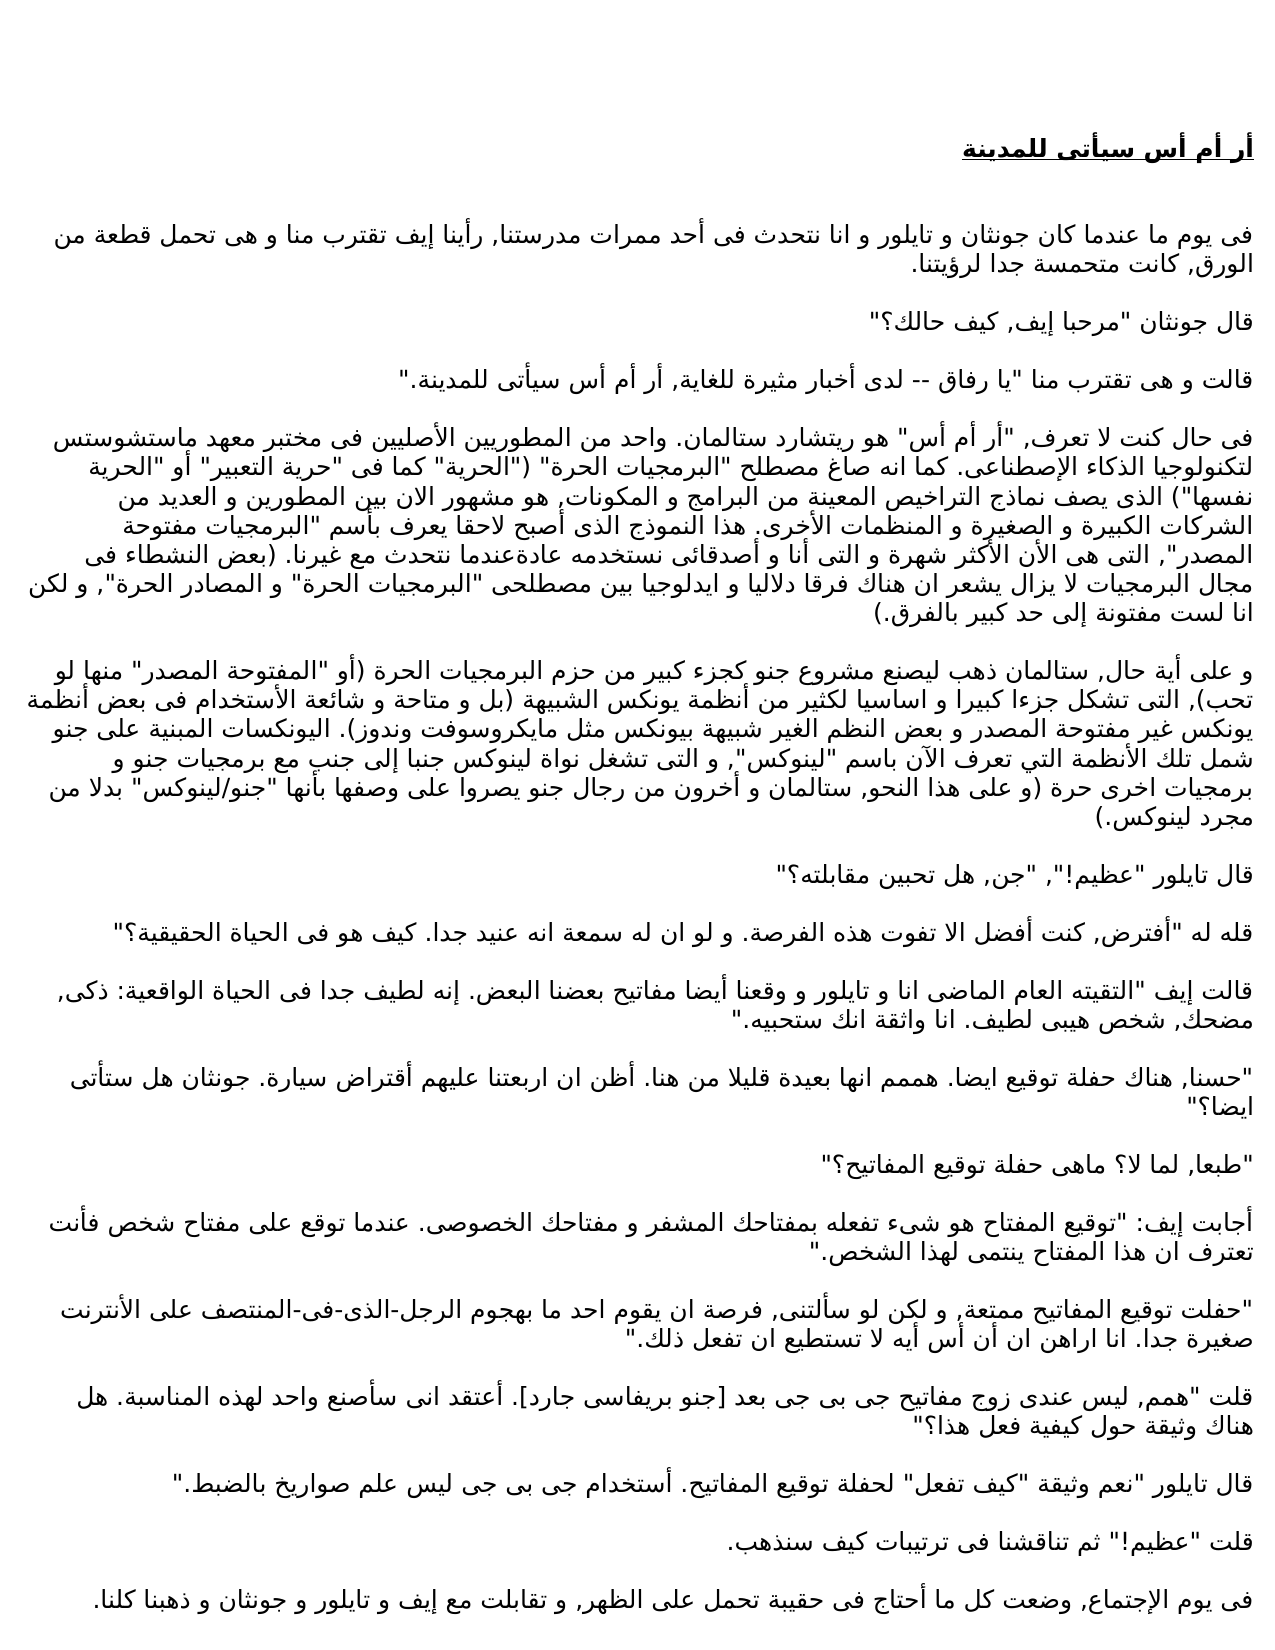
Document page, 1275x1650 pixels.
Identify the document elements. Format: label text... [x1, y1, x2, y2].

text فى حال كنت لا تعرف, "أر أم أس" هو ريتشارد ستالمان. واحد من المطوريين الأصليين فى مختبر معهد ماستشوستس لتكنولوجيا الذكاء الإصطناعى. كما انه صاغ مصطلح "البرمجيات الحرة" ("الحرية" كما فى "حرية التعبير" أو "الحرية نفسها") الذى يصف نماذج التراخيص المعينة من البرامج و المكونات, هو مشهور الان بين المطورين و العديد من الشركات الكبيرة و الصغيرة و المنظمات الأخرى. هذا النموذج الذى أصبح لاحقا يعرف بأسم "البرمجيات مفتوحة المصدر", التى هى الأن الأكثر شهرة و التى أنا و أصدقائى نستخدمه عادةعندما نتحدث مع غيرنا. (بعض النشطاء فى مجال البرمجيات لا يزال يشعر ان هناك فرقا دلاليا و ايدلوجيا بين مصطلحى "البرمجيات الحرة" و المصادر الحرة", و لكن انا لست مفتونة إلى حد كبير بالفرق.) [25, 423, 1254, 627]
text قال تايلور "عظيم!", "جن, هل تحبين مقابلته؟" [25, 860, 1254, 889]
text قلت "عظيم!" ثم تناقشنا فى ترتيبات كيف سنذهب. [25, 1527, 1254, 1556]
text قال تايلور "نعم وثيقة "كيف تفعل" لحفلة توقيع المفاتيح. أستخدام جى بى جى ليس علم صواريخ بالضبط." [25, 1469, 1254, 1498]
text "طبعا, لما لا؟ ماهى حفلة توقيع المفاتيح؟" [25, 1150, 1254, 1179]
text أجابت إيف: "توقيع المفتاح هو شىء تفعله بمفتاحك المشفر و مفتاحك الخصوصى. عندما توقع على مفتاح شخص فأنت تعترف ان هذا المفتاح ينتمى لهذا الشخص." [25, 1208, 1254, 1266]
text قله له "أفترض, كنت أفضل الا تفوت هذه الفرصة. و لو ان له سمعة انه عنيد جدا. كيف هو فى الحياة الحقيقية؟" [25, 918, 1254, 947]
text "حفلت توقيع المفاتيح ممتعة, و لكن لو سألتنى, فرصة ان يقوم احد ما بهجوم الرجل-الذى-فى-المنتصف على الأنترنت صغيرة جدا. انا اراهن ان أن أس أيه لا تستطيع ان تفعل ذلك." [25, 1295, 1254, 1353]
text أر أم أس سيأتى للمدينة [25, 134, 1254, 163]
text قالت و هى تقترب منا "يا رفاق -- لدى أخبار مثيرة للغاية, أر أم أس سيأتى للمدينة." [25, 365, 1254, 394]
text قلت "همم, ليس عندى زوج مفاتيح جى بى جى بعد [جنو بريفاسى جارد]. أعتقد انى سأصنع واحد لهذه المناسبة. هل هناك وثيقة حول كيفية فعل هذا؟" [25, 1382, 1254, 1440]
text و على أية حال, ستالمان ذهب ليصنع مشروع جنو كجزء كبير من حزم البرمجيات الحرة (أو "المفتوحة المصدر" منها لو تحب), التى تشكل جزءا كبيرا و اساسيا لكثير من أنظمة يونكس الشبيهة (بل و متاحة و شائعة الأستخدام فى بعض أنظمة يونكس غير مفتوحة المصدر و بعض النظم الغير شبيهة بيونكس مثل مايكروسوفت وندوز). اليونكسات المبنية على جنو شمل تلك الأنظمة التي‫ تعرف اﻵن باسم "لينوكس"‬, و التى تشغل نواة لينوكس جنبا إلى جنب مع برمجيات جنو و برمجيات اخرى حرة (و على هذا النحو, ستالمان و أخرون من رجال جنو يصروا على وصفها بأنها "جنو/لينوكس" بدلا من مجرد لينوكس.) [25, 656, 1254, 831]
text فى يوم ما عندما كان جونثان و تايلور و انا نتحدث فى أحد ممرات مدرستنا, رأينا إيف تقترب منا و هى تحمل قطعة من الورق, كانت متحمسة جدا لرؤيتنا. [25, 220, 1254, 279]
text قال جونثان "مرحبا إيف, كيف حالك؟" [25, 307, 1254, 337]
text "حسنا, هناك حفلة توقيع ايضا. هممم انها بعيدة قليلا من هنا. أظن ان اربعتنا عليهم أقتراض سيارة. جونثان هل ستأتى ايضا؟" [25, 1063, 1254, 1121]
text قالت إيف "التقيته العام الماضى انا و تايلور و وقعنا أيضا مفاتيح بعضنا البعض. إنه لطيف جدا فى الحياة الواقعية: ذكى, مضحك, شخص هيبى لطيف. انا واثقة انك ستحبيه." [25, 976, 1254, 1034]
text فى يوم الإجتماع, وضعت كل ما أحتاج فى حقيبة تحمل على الظهر, و تقابلت مع إيف و تايلور و جونثان و ذهبنا كلنا. [25, 1585, 1254, 1614]
